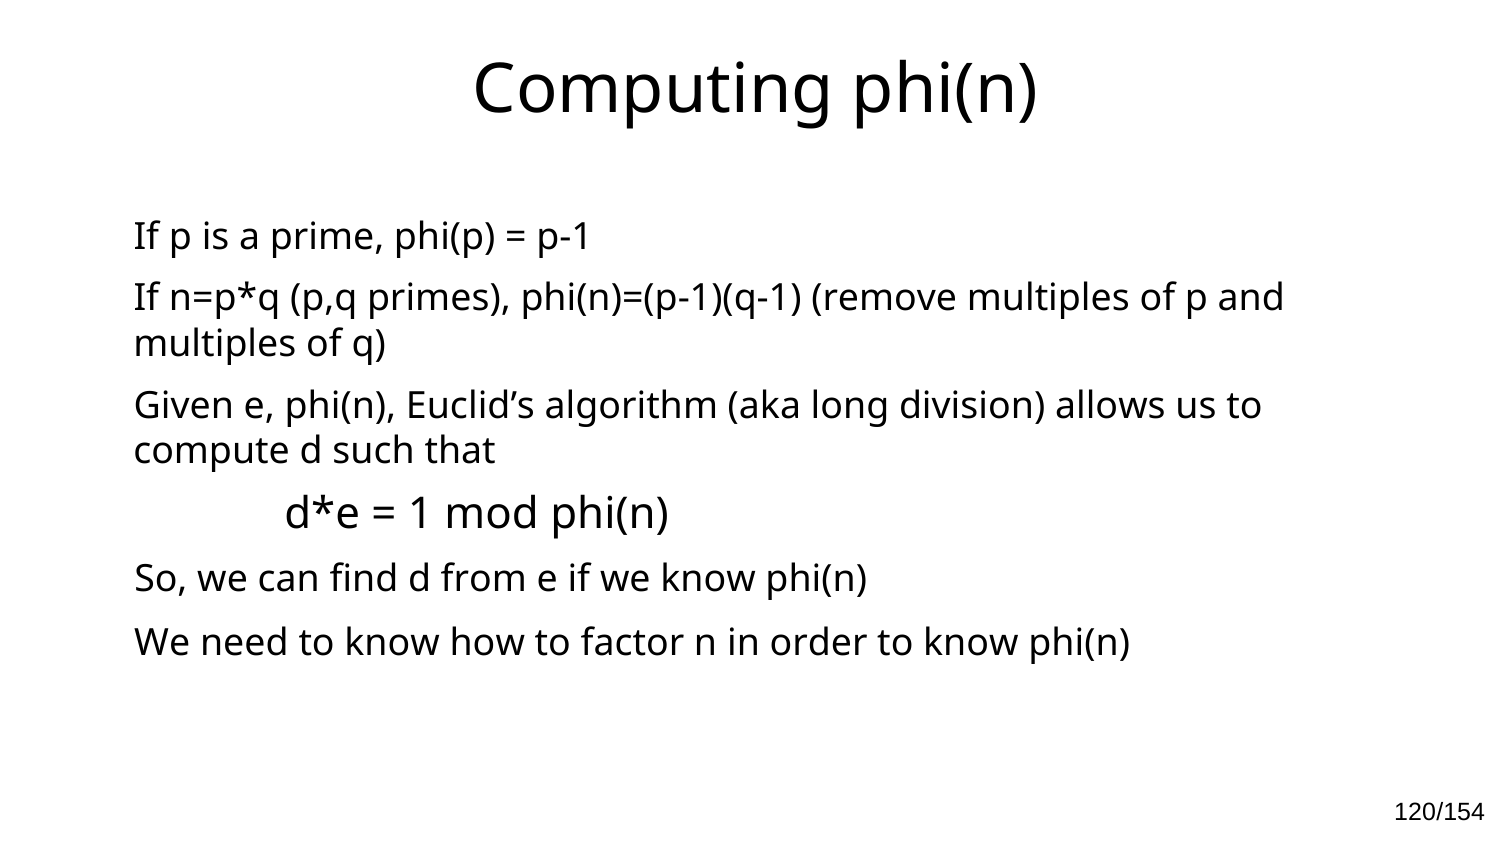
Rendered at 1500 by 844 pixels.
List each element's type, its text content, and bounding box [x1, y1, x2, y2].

title Computing phi(n) [118, 14, 1394, 155]
list If p is a prime, phi(p) = p-1 If n=p*q (p,q primes), phi(n)=(p-1)(q-1) (remove multiples of p and multiples of q) Given e, phi(n), Euclid’s algorithm (aka long division) allows us to compute d such that d*e = 1 mod phi(n) So, we can find d from e if we know phi(n) We need to know how to factor n in order to know phi(n) [118, 203, 1394, 798]
